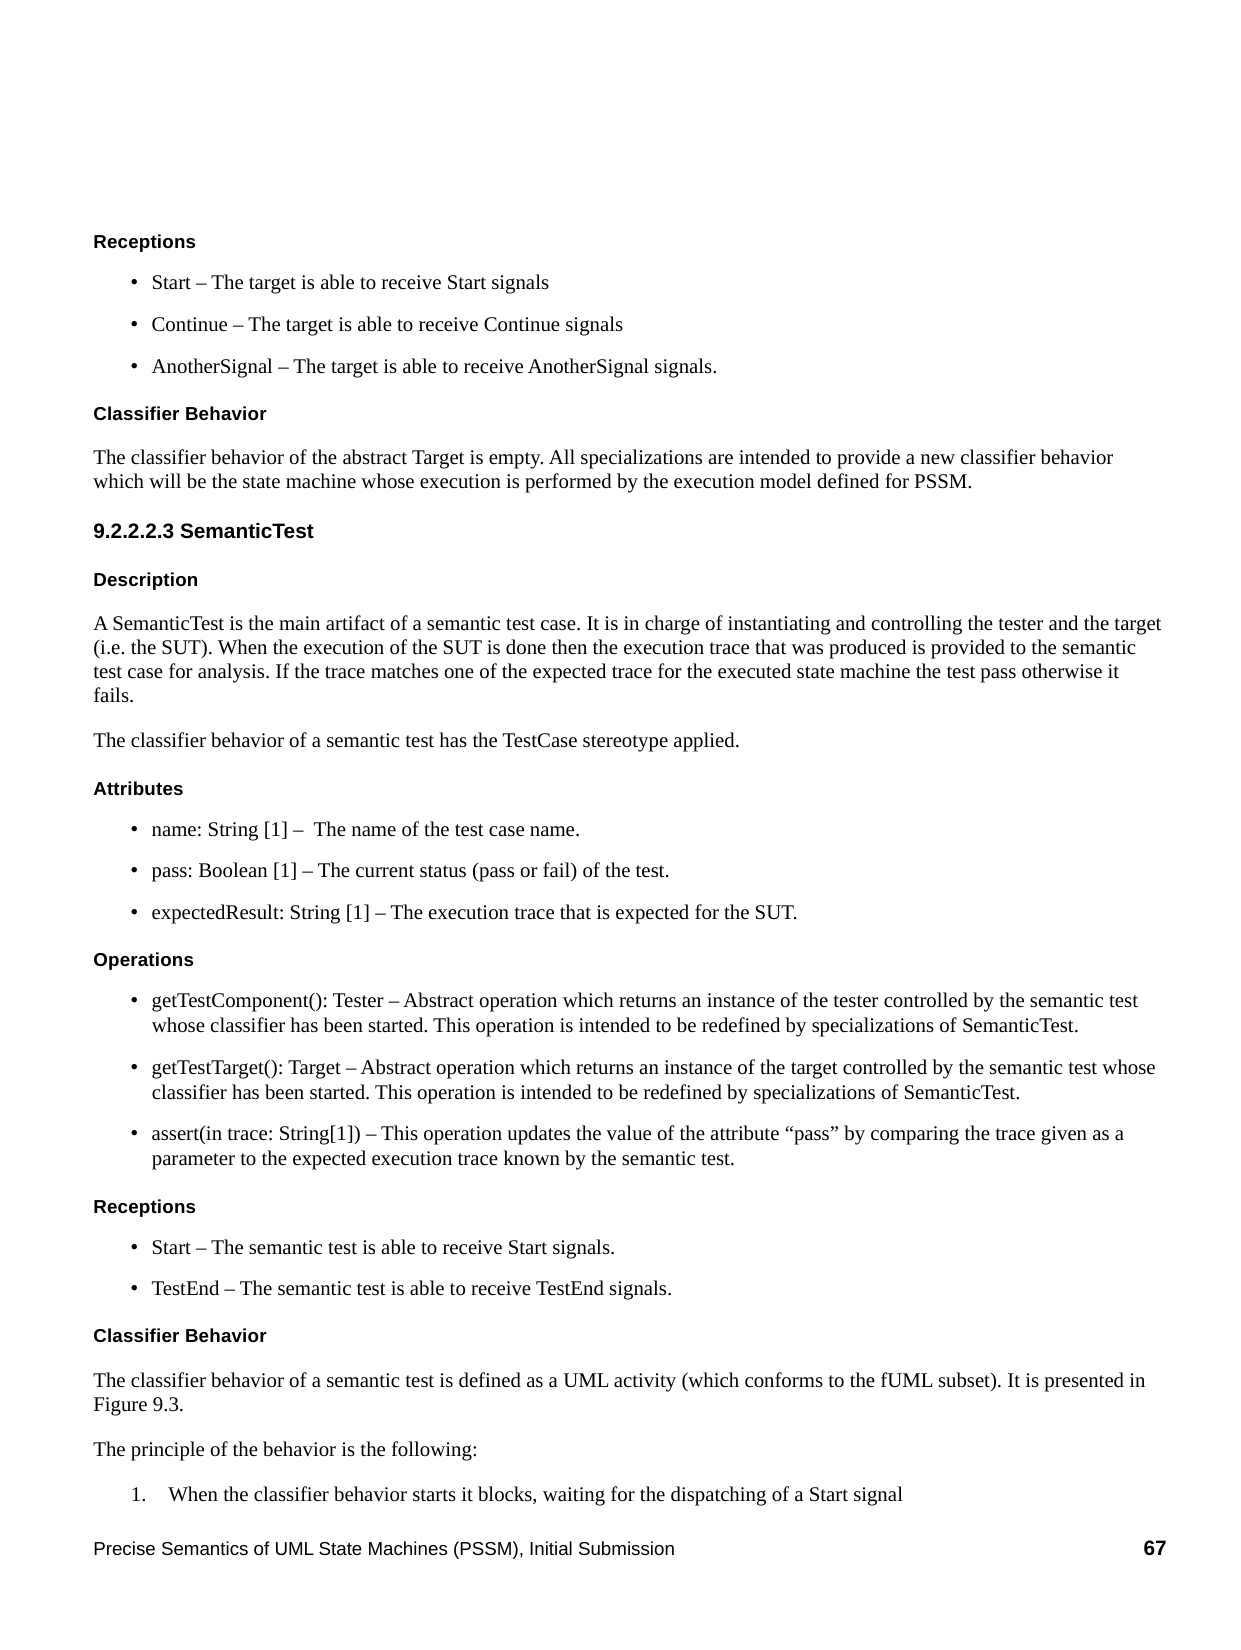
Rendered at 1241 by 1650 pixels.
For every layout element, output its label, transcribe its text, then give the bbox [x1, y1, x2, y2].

subtitle Receptions [93, 231, 1164, 253]
list Continue – The target is able to receive Continue signals [131, 311, 1164, 336]
list pass: Boolean [1] – The current status (pass or fail) of the test. [131, 857, 1164, 882]
subtitle Receptions [93, 1195, 1164, 1217]
text A SemanticTest is the main artifact of a semantic test case. It is in charge of instantiating and controlling the tester and the target (i.e. the SUT). When the execution of the SUT is done then the execution trace that was produced is provided to the semantic test case for analysis. If the trace matches one of the expected trace for the executed state machine the test pass otherwise it fails. [93, 611, 1164, 707]
subtitle Classifier Behavior [93, 403, 1164, 424]
text The principle of the behavior is the following: [93, 1437, 1164, 1461]
subtitle Classifier Behavior [93, 1325, 1164, 1347]
subtitle SemanticTest [93, 518, 1164, 543]
list AnotherSignal – The target is able to receive AnotherSignal signals. [131, 353, 1164, 378]
list name: String [1] – The name of the test case name. [131, 816, 1164, 841]
subtitle Operations [93, 949, 1164, 970]
list getTestComponent(): Tester – Abstract operation which returns an instance of the tester controlled by the semantic test whose classifier has been started. This operation is intended to be redefined by specializations of SemanticTest. [131, 987, 1164, 1037]
subtitle Attributes [93, 777, 1164, 799]
text The classifier behavior of the abstract Target is empty. All specializations are intended to provide a new classifier behavior which will be the state machine whose execution is performed by the execution model defined for PSSM. [93, 445, 1164, 493]
list assert(in trace: String[1]) – This operation updates the value of the attribute “pass” by comparing the trace given as a parameter to the expected execution trace known by the semantic test. [131, 1120, 1164, 1170]
list getTestTarget(): Target – Abstract operation which returns an instance of the target controlled by the semantic test whose classifier has been started. This operation is intended to be redefined by specializations of SemanticTest. [131, 1054, 1164, 1104]
list When the classifier behavior starts it blocks, waiting for the dispatching of a Start signal [131, 1482, 1164, 1506]
list Start – The target is able to receive Start signals [131, 269, 1164, 294]
text The classifier behavior of a semantic test is defined as a UML activity (which conforms to the fUML subset). It is presented in Figure 9.3. [93, 1368, 1164, 1416]
text The classifier behavior of a semantic test has the TestCase stereotype applied. [93, 728, 1164, 752]
list TestEnd – The semantic test is able to receive TestEnd signals. [131, 1275, 1164, 1300]
list expectedResult: String [1] – The execution trace that is expected for the SUT. [131, 899, 1164, 924]
subtitle Description [93, 568, 1164, 590]
list Start – The semantic test is able to receive Start signals. [131, 1234, 1164, 1259]
